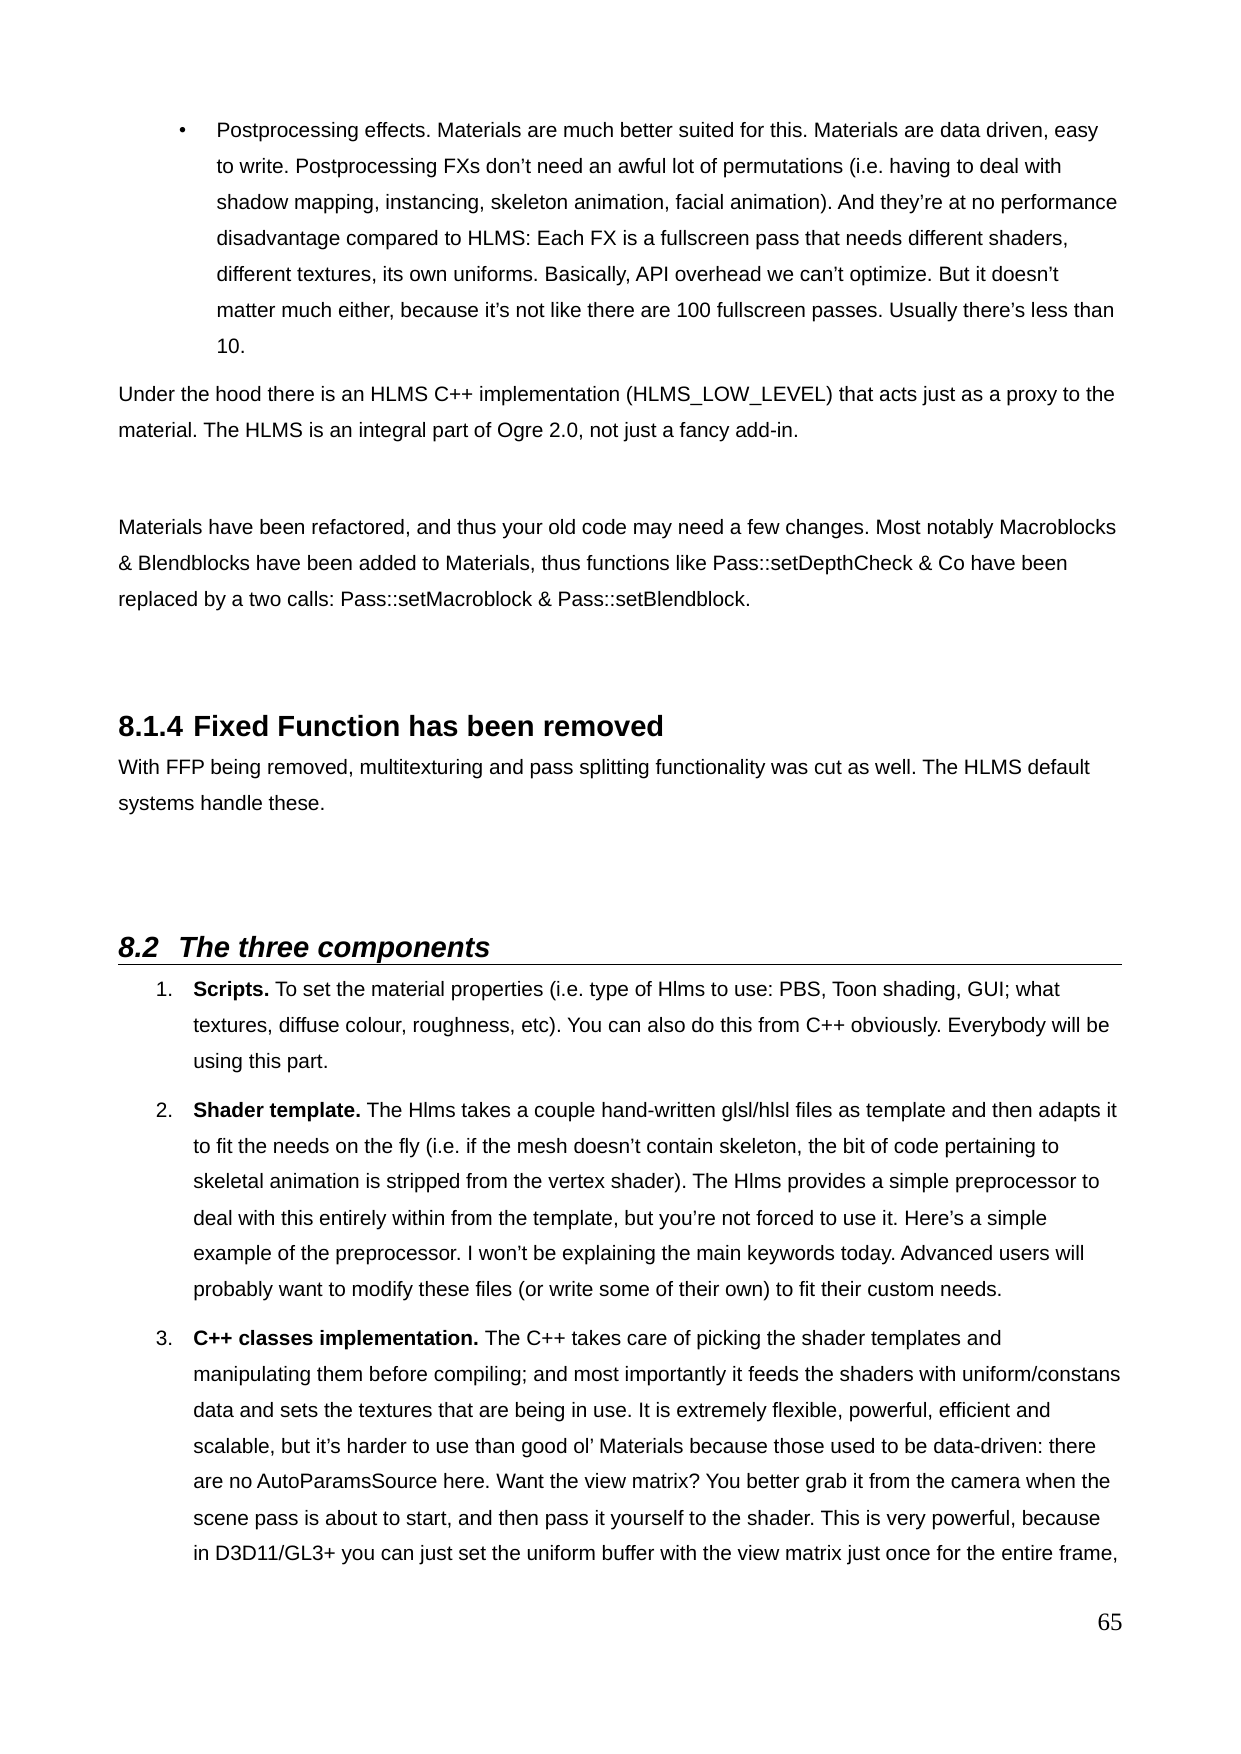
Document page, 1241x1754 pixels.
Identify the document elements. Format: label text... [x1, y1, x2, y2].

list Scripts. To set the material properties (i.e. type of Hlms to use: PBS, Toon shading, GUI; what textures, diffuse colour, roughness, etc). You can also do this from C++ obviously. Everybody will be using this part. [156, 977, 1122, 1073]
subtitle Fixed Function has been removed [118, 709, 1122, 742]
text Under the hood there is an HLMS C++ implementation (HLMS_LOW_LEVEL) that acts just as a proxy to the material. The HLMS is an integral part of Ogre 2.0, not just a fancy add-in. [118, 382, 1122, 442]
list C++ classes implementation. The C++ takes care of picking the shader templates and manipulating them before compiling; and most importantly it feeds the shaders with uniform/constans data and sets the textures that are being in use. It is extremely flexible, powerful, efficient and scalable, but it’s harder to use than good ol’ Materials because those used to be data-driven: there are no AutoParamsSource here. Want the view matrix? You better grab it from the camera when the scene pass is about to start, and then pass it yourself to the shader. This is very powerful, because in D3D11/GL3+ you can just set the uniform buffer with the view matrix just once for the entire frame, [156, 1326, 1122, 1565]
list Shader template. The Hlms takes a couple hand-written glsl/hlsl files as template and then adapts it to fit the needs on the fly (i.e. if the mesh doesn’t contain skeleton, the bit of code pertaining to skeletal animation is stripped from the vertex shader). The Hlms provides a simple preprocessor to deal with this entirely within from the template, but you’re not forced to use it. Here’s a simple example of the preprocessor. I won’t be explaining the main keywords today. Advanced users will probably want to modify these files (or write some of their own) to fit their custom needs. [156, 1097, 1122, 1301]
subtitle The three components [118, 930, 1122, 964]
text Materials have been refactored, and thus your old code may need a few changes. Most notably Macroblocks & Blendblocks have been added to Materials, thus functions like Pass::setDepthCheck & Co have been replaced by a two calls: Pass::setMacroblock & Pass::setBlendblock. [118, 515, 1122, 611]
list Postprocessing effects. Materials are much better suited for this. Materials are data driven, easy to write. Postprocessing FXs don’t need an awful lot of permutations (i.e. having to deal with shadow mapping, instancing, skeleton animation, facial animation). And they’re at no performance disadvantage compared to HLMS: Each FX is a fullscreen pass that needs different shaders, different textures, its own uniforms. Basically, API overhead we can’t optimize. But it doesn’t matter much either, because it’s not like there are 100 fullscreen passes. Usually there’s less than 10. [179, 118, 1122, 358]
text With FFP being removed, multitexturing and pass splitting functionality was cut as well. The HLMS default systems handle these. [118, 755, 1122, 815]
